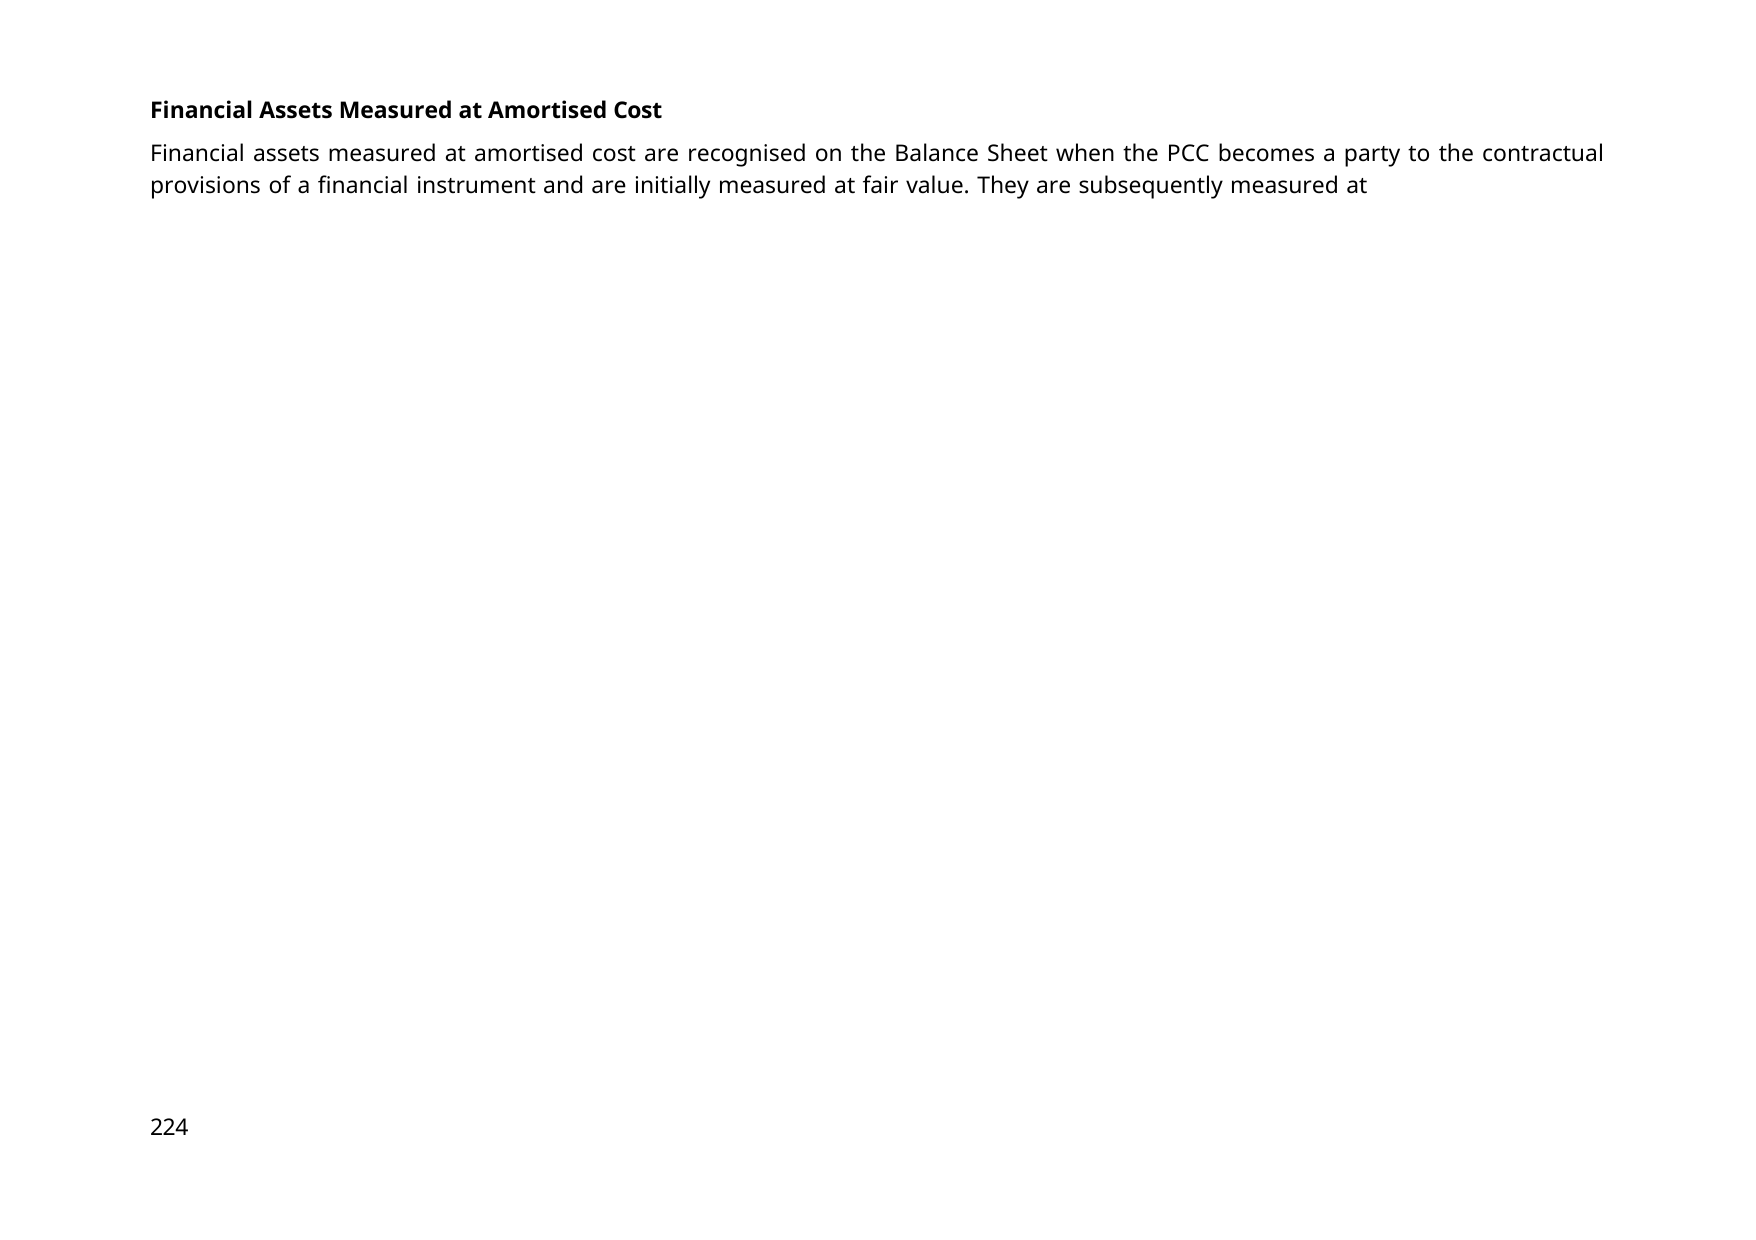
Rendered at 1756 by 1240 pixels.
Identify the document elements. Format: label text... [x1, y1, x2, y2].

text Financial assets measured at amortised cost are recognised on the Balance Sheet when the PCC becomes a party to the contractual provisions of a financial instrument and are initially measured at fair value. They are subsequently measured at [150, 137, 1605, 200]
subtitle Financial Assets Measured at Amortised Cost [150, 94, 1726, 125]
